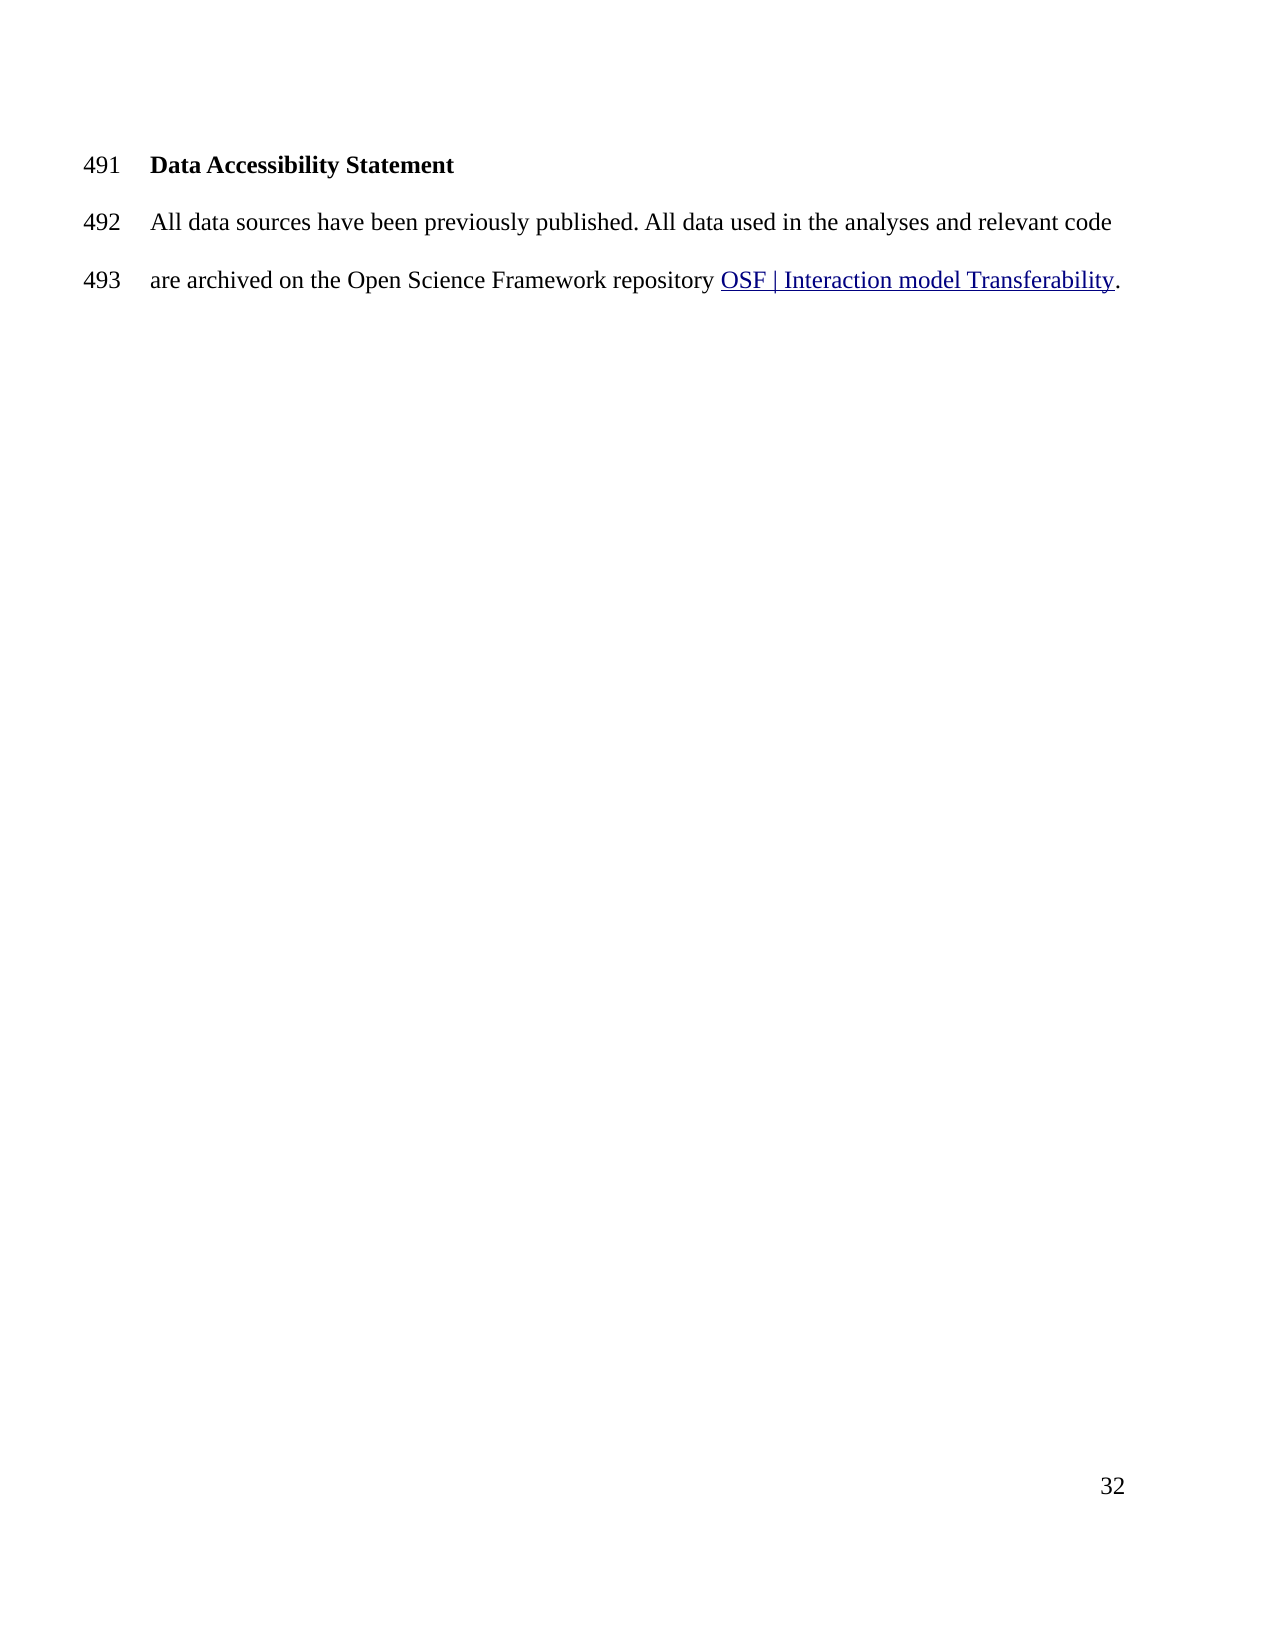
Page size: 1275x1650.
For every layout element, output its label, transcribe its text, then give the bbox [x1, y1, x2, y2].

text Data Accessibility Statement [150, 150, 1125, 179]
text All data sources have been previously published. All data used in the analyses and relevant code are archived on the Open Science Framework repository OSF | Interaction model Transferability. [150, 207, 1125, 294]
